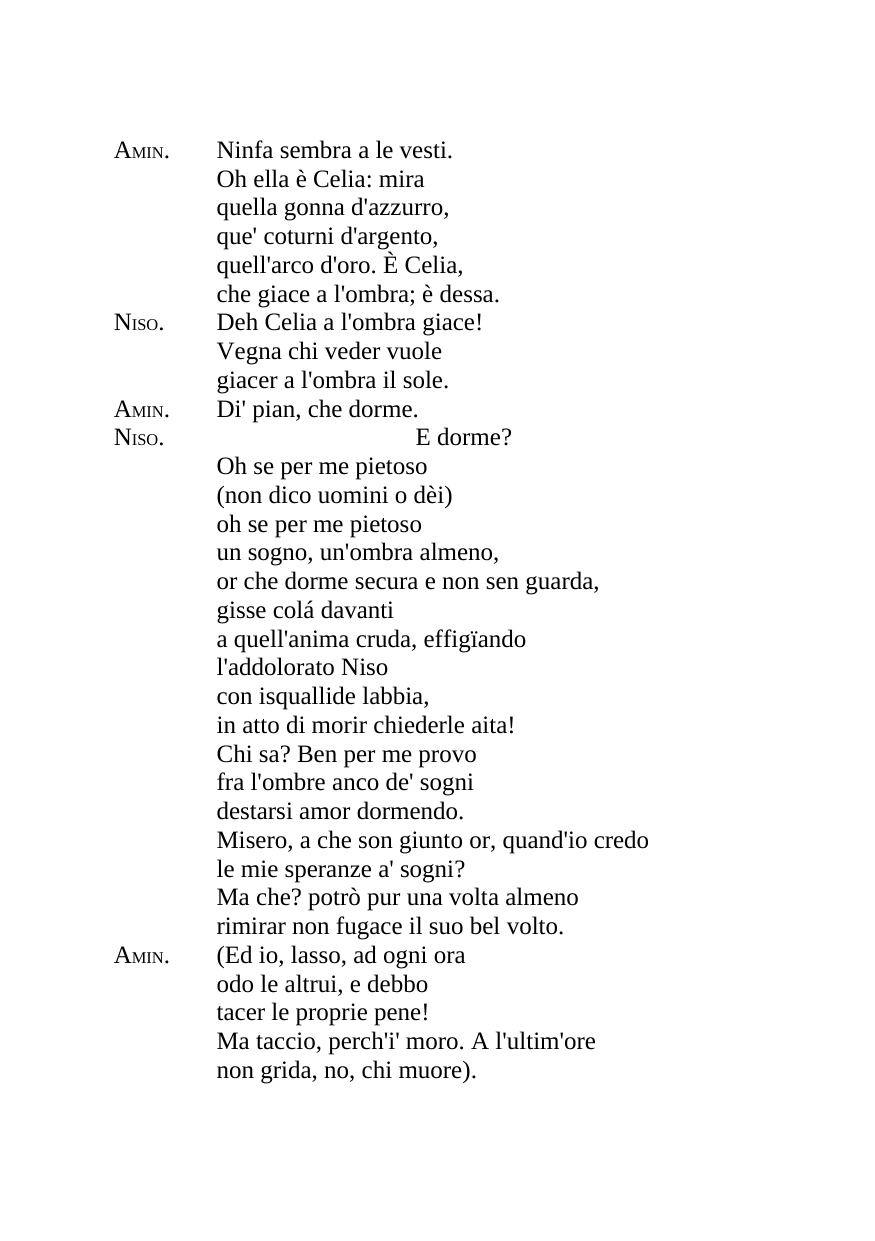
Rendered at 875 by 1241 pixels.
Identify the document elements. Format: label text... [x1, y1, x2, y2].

table_cell Amin. [106, 394, 209, 422]
table_cell E dorme? Oh se per me pietoso (non dico uomini o dèi) oh se per me pietoso un sogno, un'ombra almeno, or che dorme secura e non sen guarda, gisse colá davanti a quell'anima cruda, effigïando l'addolorato Niso con isquallide labbia, in atto di morir chiederle aita! Chi sa? Ben per me provo fra l'ombre anco de' sogni destarsi amor dormendo. Misero, a che son giunto or, quand'io credo le mie speranze a' sogni? Ma che? potrò pur una volta almeno rimirar non fugace il suo bel volto. [209, 423, 768, 940]
table_cell Niso. [106, 308, 209, 394]
table_cell (Ed io, lasso, ad ogni ora odo le altrui, e debbo tacer le proprie pene! Ma taccio, perch'i' moro. A l'ultim'ore non grida, no, chi muore). [209, 940, 768, 1084]
table_cell Amin. [106, 135, 209, 307]
table_cell Niso. [106, 423, 209, 940]
table_cell Ninfa sembra a le vesti. Oh ella è Celia: mira quella gonna d'azzurro, que' coturni d'argento, quell'arco d'oro. È Celia, che giace a l'ombra; è dessa. [209, 135, 768, 307]
table_cell Amin. [106, 940, 209, 1084]
table_cell Deh Celia a l'ombra giace! Vegna chi veder vuole giacer a l'ombra il sole. [209, 308, 768, 394]
table_cell Di' pian, che dorme. [209, 394, 768, 422]
